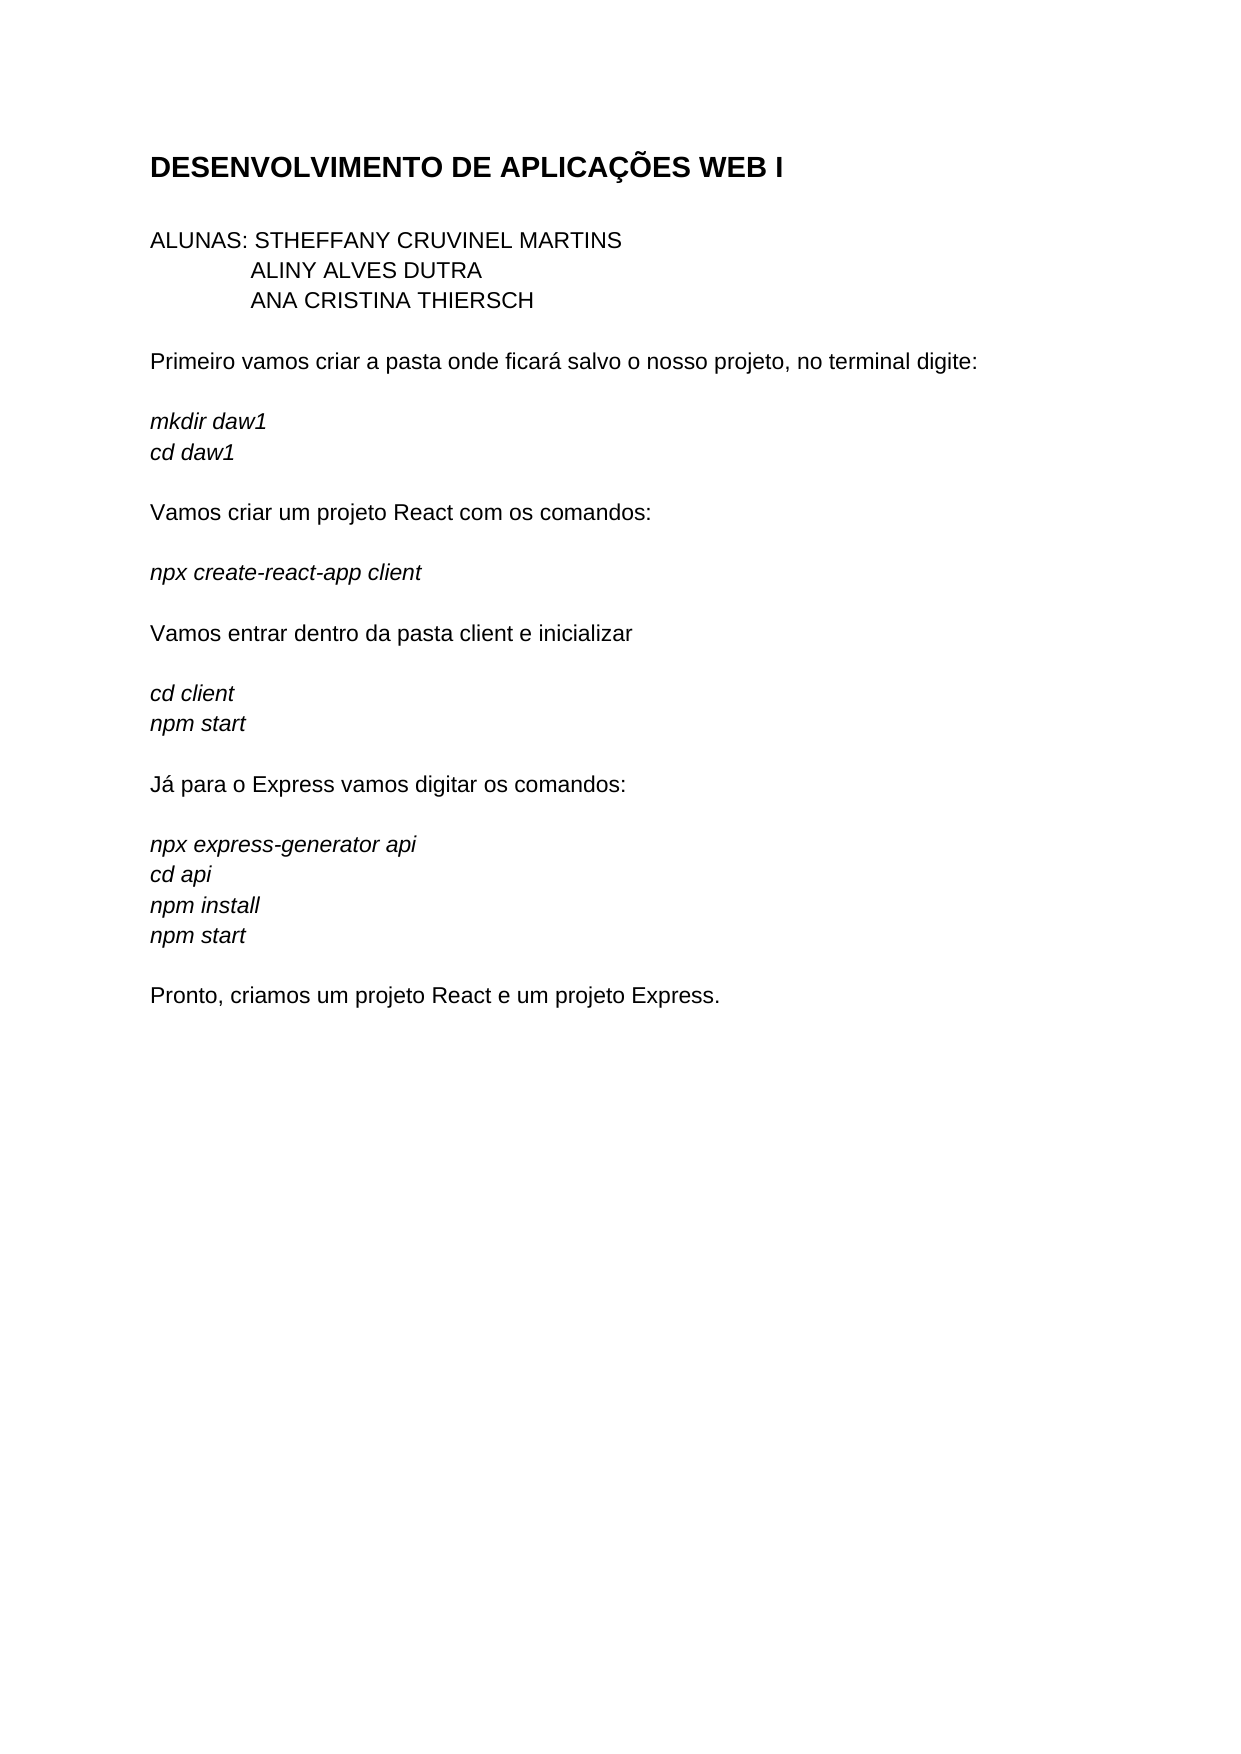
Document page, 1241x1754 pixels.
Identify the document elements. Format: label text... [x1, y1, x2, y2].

text cd api [150, 861, 1090, 888]
text Pronto, criamos um projeto React e um projeto Express. [150, 982, 1090, 1009]
text ALUNAS: STHEFFANY CRUVINEL MARTINS [150, 227, 1090, 253]
text ALINY ALVES DUTRA [150, 257, 1090, 284]
text DESENVOLVIMENTO DE APLICAÇÕES WEB I [150, 150, 1090, 183]
text cd client [150, 680, 1090, 707]
text Primeiro vamos criar a pasta onde ficará salvo o nosso projeto, no terminal digite: [150, 348, 1090, 374]
text ANA CRISTINA THIERSCH [150, 287, 1090, 314]
text Vamos entrar dentro da pasta client e inicializar [150, 620, 1090, 646]
text npm start [150, 710, 1090, 737]
text npx create-react-app client [150, 559, 1090, 586]
text npm install [150, 892, 1090, 918]
text mkdir daw1 [150, 408, 1090, 435]
text cd daw1 [150, 438, 1090, 465]
text npm start [150, 922, 1090, 948]
text Já para o Express vamos digitar os comandos: [150, 771, 1090, 797]
text npx express-generator api [150, 831, 1090, 858]
text Vamos criar um projeto React com os comandos: [150, 499, 1090, 525]
